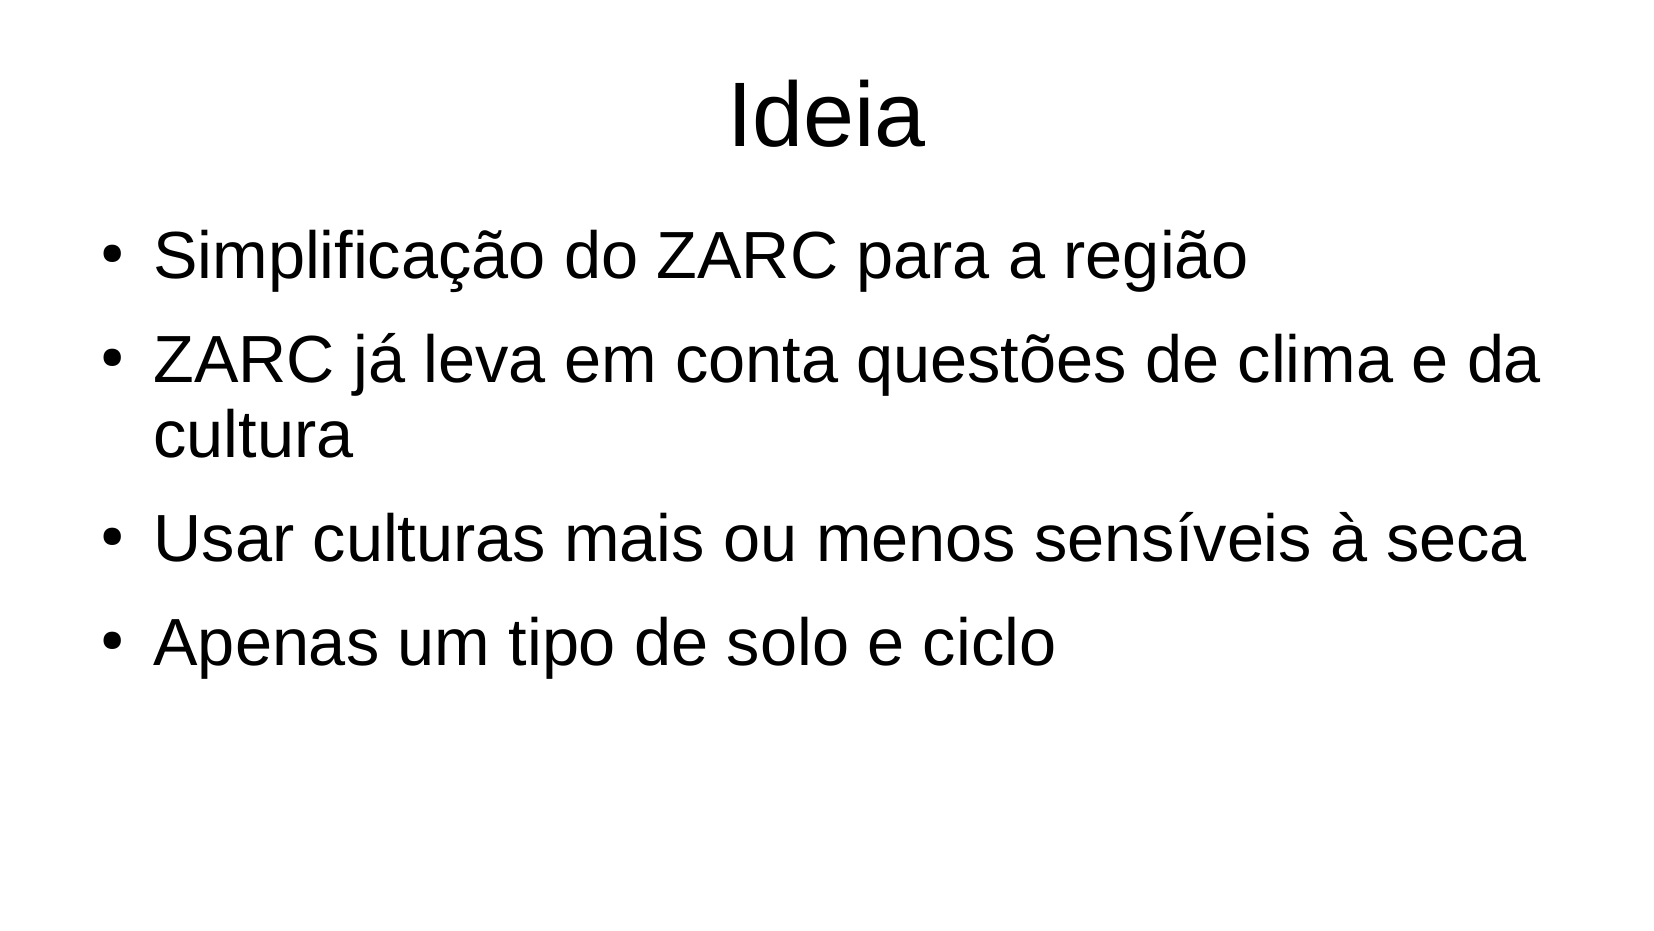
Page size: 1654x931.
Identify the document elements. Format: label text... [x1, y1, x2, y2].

title Ideia [82, 37, 1571, 193]
list Simplificação do ZARC para a região ZARC já leva em conta questões de clima e da cultura Usar culturas mais ou menos sensíveis à seca Apenas um tipo de solo e ciclo [82, 217, 1571, 758]
